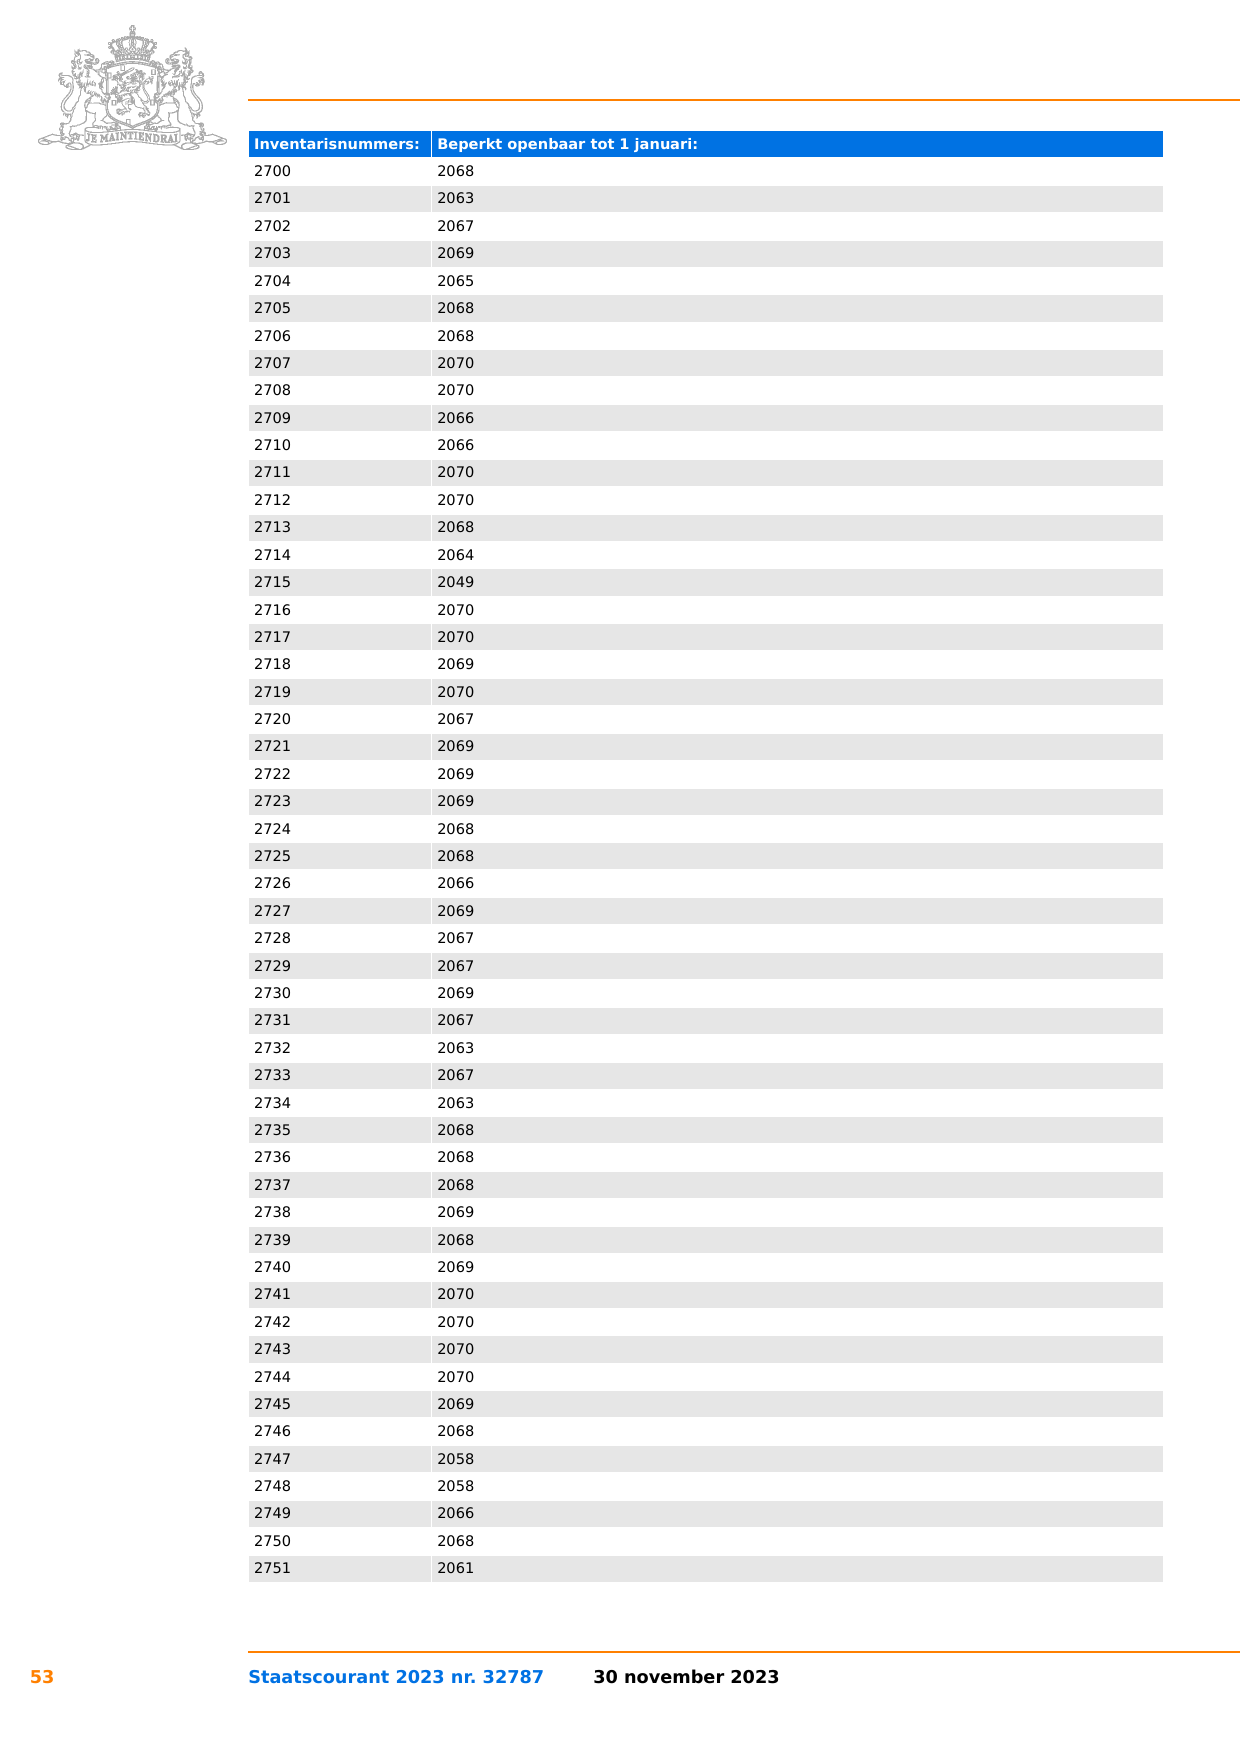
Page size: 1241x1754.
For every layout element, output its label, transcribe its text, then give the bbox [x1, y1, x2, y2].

table_cell 2070 [432, 679, 1163, 705]
table_cell 2068 [432, 843, 1163, 869]
table_cell 2737 [249, 1172, 431, 1198]
table_cell 2066 [432, 1501, 1163, 1527]
table_cell 2731 [249, 1008, 431, 1034]
table_cell 2708 [249, 378, 431, 404]
table_cell 2067 [432, 953, 1163, 979]
table_cell 2739 [249, 1227, 431, 1253]
table_cell 2068 [432, 515, 1163, 541]
table_cell 2723 [249, 789, 431, 815]
table_cell 2067 [432, 1063, 1163, 1089]
table_cell 2730 [249, 980, 431, 1007]
table_cell 2069 [432, 761, 1163, 787]
table_cell 2070 [432, 1282, 1163, 1308]
table_cell 2748 [249, 1473, 431, 1500]
table_cell 2713 [249, 515, 431, 541]
table_cell 2066 [432, 871, 1163, 897]
table_cell 2070 [432, 1364, 1163, 1390]
table_cell 2058 [432, 1446, 1163, 1472]
table_cell 2702 [249, 213, 431, 239]
table_cell 2707 [249, 350, 431, 376]
table_cell 2710 [249, 432, 431, 459]
table_cell 2070 [432, 597, 1163, 623]
table_cell 2063 [432, 1090, 1163, 1116]
table_cell 2712 [249, 487, 431, 513]
table_cell 2069 [432, 1199, 1163, 1226]
table_cell 2049 [432, 569, 1163, 596]
table_cell 2705 [249, 295, 431, 322]
table_cell 2067 [432, 925, 1163, 952]
table_cell 2069 [432, 1254, 1163, 1281]
table_cell 2732 [249, 1035, 431, 1061]
table_cell 2729 [249, 953, 431, 979]
table_cell 2747 [249, 1446, 431, 1472]
table_cell 2068 [432, 816, 1163, 842]
table_cell 2745 [249, 1391, 431, 1417]
table_cell 2069 [432, 1391, 1163, 1417]
table_cell 2068 [432, 295, 1163, 322]
table_cell 2069 [432, 734, 1163, 760]
table_cell 2751 [249, 1556, 431, 1582]
table_cell 2068 [432, 1117, 1163, 1143]
table_cell 2070 [432, 487, 1163, 513]
table_cell 2063 [432, 1035, 1163, 1061]
table_cell 2728 [249, 925, 431, 952]
table_cell 2703 [249, 241, 431, 267]
table_cell 2067 [432, 706, 1163, 733]
table_cell 2744 [249, 1364, 431, 1390]
table_cell 2069 [432, 241, 1163, 267]
table_cell 2734 [249, 1090, 431, 1116]
table_cell 2718 [249, 651, 431, 678]
table_cell 2070 [432, 1336, 1163, 1363]
table_cell 2704 [249, 268, 431, 294]
table_cell 2068 [432, 1419, 1163, 1445]
table_cell 2068 [432, 1528, 1163, 1554]
table_cell 2063 [432, 186, 1163, 212]
table_cell 2714 [249, 542, 431, 568]
table_cell 2066 [432, 405, 1163, 431]
table_cell 2735 [249, 1117, 431, 1143]
table_cell 2738 [249, 1199, 431, 1226]
table_cell 2068 [432, 1145, 1163, 1171]
table_cell 2725 [249, 843, 431, 869]
table_cell 2724 [249, 816, 431, 842]
table_cell 2070 [432, 350, 1163, 376]
table_cell 2069 [432, 789, 1163, 815]
table_cell 2741 [249, 1282, 431, 1308]
table_cell 2064 [432, 542, 1163, 568]
table_cell 2066 [432, 432, 1163, 459]
table_cell 2070 [432, 460, 1163, 486]
table_cell 2068 [432, 158, 1163, 185]
table_cell 2069 [432, 898, 1163, 924]
table_cell 2061 [432, 1556, 1163, 1582]
table_cell 2716 [249, 597, 431, 623]
table_cell 2727 [249, 898, 431, 924]
table_cell 2067 [432, 213, 1163, 239]
table_cell 2715 [249, 569, 431, 596]
table_cell 2701 [249, 186, 431, 212]
table_cell 2726 [249, 871, 431, 897]
table_cell 2736 [249, 1145, 431, 1171]
table_cell 2068 [432, 1227, 1163, 1253]
table_cell 2719 [249, 679, 431, 705]
table_cell 2742 [249, 1309, 431, 1335]
table_cell 2749 [249, 1501, 431, 1527]
table_cell 2070 [432, 1309, 1163, 1335]
table_cell 2721 [249, 734, 431, 760]
table_cell 2070 [432, 624, 1163, 650]
table_header Inventarisnummers: [249, 131, 431, 157]
table_cell 2720 [249, 706, 431, 733]
table_cell 2722 [249, 761, 431, 787]
table_cell 2058 [432, 1473, 1163, 1500]
table_cell 2069 [432, 980, 1163, 1007]
table_cell 2740 [249, 1254, 431, 1281]
table_cell 2709 [249, 405, 431, 431]
table_cell 2700 [249, 158, 431, 185]
table_cell 2733 [249, 1063, 431, 1089]
picture [38, 25, 227, 150]
table_cell 2067 [432, 1008, 1163, 1034]
table_cell 2069 [432, 651, 1163, 678]
table_cell 2706 [249, 323, 431, 349]
table_cell 2070 [432, 378, 1163, 404]
table_cell 2065 [432, 268, 1163, 294]
table_cell 2711 [249, 460, 431, 486]
table_cell 2750 [249, 1528, 431, 1554]
table_cell 2746 [249, 1419, 431, 1445]
table_cell 2068 [432, 323, 1163, 349]
table_cell 2743 [249, 1336, 431, 1363]
table_header Beperkt openbaar tot 1 januari: [432, 131, 1163, 157]
table_cell 2068 [432, 1172, 1163, 1198]
table_cell 2717 [249, 624, 431, 650]
